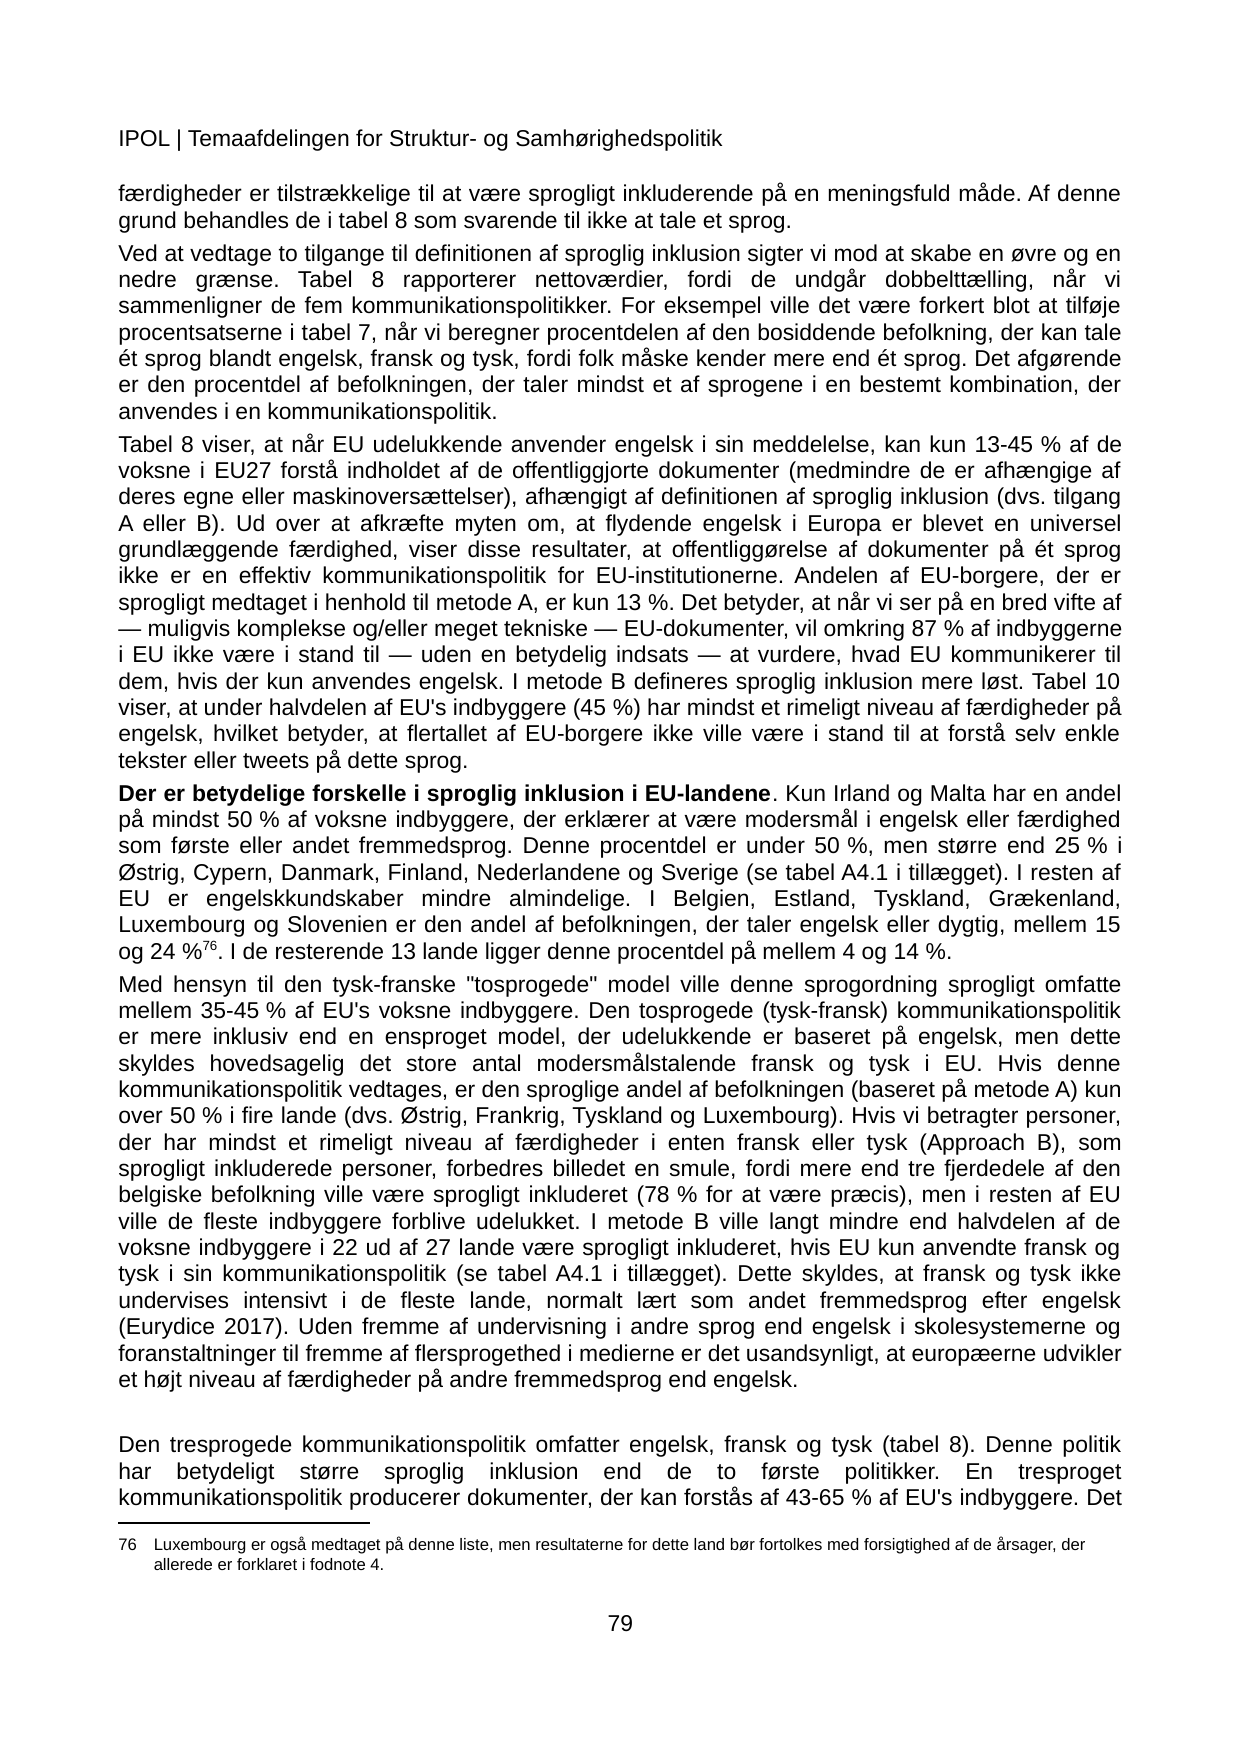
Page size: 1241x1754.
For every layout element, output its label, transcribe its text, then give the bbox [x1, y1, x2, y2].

text Luxembourg er også medtaget på denne liste, men resultaterne for dette land bør fortolkes med forsigtighed af de årsager, der allerede er forklaret i fodnote 4. [118, 1535, 1122, 1573]
text færdigheder er tilstrækkelige til at være sprogligt inkluderende på en meningsfuld måde. Af denne grund behandles de i tabel 8 som svarende til ikke at tale et sprog. [118, 180, 1122, 233]
text Der er betydelige forskelle i sproglig inklusion i EU-landene. Kun Irland og Malta har en andel på mindst 50 % af voksne indbyggere, der erklærer at være modersmål i engelsk eller færdighed som første eller andet fremmedsprog. Denne procentdel er under 50 %, men større end 25 % i Østrig, Cypern, Danmark, Finland, Nederlandene og Sverige (se tabel A4.1 i tillægget). I resten af EU er engelskkundskaber mindre almindelige. I Belgien, Estland, Tyskland, Grækenland, Luxembourg og Slovenien er den andel af befolkningen, der taler engelsk eller dygtig, mellem 15 og 24 %. I de resterende 13 lande ligger denne procentdel på mellem 4 og 14 %. [118, 779, 1122, 964]
text Den tresprogede kommunikationspolitik omfatter engelsk, fransk og tysk (tabel 8). Denne politik har betydeligt større sproglig inklusion end de to første politikker. En tresproget kommunikationspolitik producerer dokumenter, der kan forstås af 43-65 % af EU's indbyggere. Det [118, 1431, 1122, 1511]
text Ved at vedtage to tilgange til definitionen af sproglig inklusion sigter vi mod at skabe en øvre og en nedre grænse. Tabel 8 rapporterer nettoværdier, fordi de undgår dobbelttælling, når vi sammenligner de fem kommunikationspolitikker. For eksempel ville det være forkert blot at tilføje procentsatserne i tabel 7, når vi beregner procentdelen af den bosiddende befolkning, der kan tale ét sprog blandt engelsk, fransk og tysk, fordi folk måske kender mere end ét sprog. Det afgørende er den procentdel af befolkningen, der taler mindst et af sprogene i en bestemt kombination, der anvendes i en kommunikationspolitik. [118, 239, 1122, 424]
text Med hensyn til den tysk-franske "tosprogede" model ville denne sprogordning sprogligt omfatte mellem 35-45 % af EU's voksne indbyggere. Den tosprogede (tysk-fransk) kommunikationspolitik er mere inklusiv end en ensproget model, der udelukkende er baseret på engelsk, men dette skyldes hovedsagelig det store antal modersmålstalende fransk og tysk i EU. Hvis denne kommunikationspolitik vedtages, er den sproglige andel af befolkningen (baseret på metode A) kun over 50 % i fire lande (dvs. Østrig, Frankrig, Tyskland og Luxembourg). Hvis vi betragter personer, der har mindst et rimeligt niveau af færdigheder i enten fransk eller tysk (Approach B), som sprogligt inkluderede personer, forbedres billedet en smule, fordi mere end tre fjerdedele af den belgiske befolkning ville være sprogligt inkluderet (78 % for at være præcis), men i resten af EU ville de fleste indbyggere forblive udelukket. I metode B ville langt mindre end halvdelen af de voksne indbyggere i 22 ud af 27 lande være sprogligt inkluderet, hvis EU kun anvendte fransk og tysk i sin kommunikationspolitik (se tabel A4.1 i tillægget). Dette skyldes, at fransk og tysk ikke undervises intensivt i de fleste lande, normalt lært som andet fremmedsprog efter engelsk (Eurydice 2017). Uden fremme af undervisning i andre sprog end engelsk i skolesystemerne og foranstaltninger til fremme af flersprogethed i medierne er det usandsynligt, at europæerne udvikler et højt niveau af færdigheder på andre fremmedsprog end engelsk. [118, 971, 1122, 1392]
text Tabel 8 viser, at når EU udelukkende anvender engelsk i sin meddelelse, kan kun 13-45 % af de voksne i EU27 forstå indholdet af de offentliggjorte dokumenter (medmindre de er afhængige af deres egne eller maskinoversættelser), afhængigt af definitionen af sproglig inklusion (dvs. tilgang A eller B). Ud over at afkræfte myten om, at flydende engelsk i Europa er blevet en universel grundlæggende færdighed, viser disse resultater, at offentliggørelse af dokumenter på ét sprog ikke er en effektiv kommunikationspolitik for EU-institutionerne. Andelen af EU-borgere, der er sprogligt medtaget i henhold til metode A, er kun 13 %. Det betyder, at når vi ser på en bred vifte af — muligvis komplekse og/eller meget tekniske — EU-dokumenter, vil omkring 87 % af indbyggerne i EU ikke være i stand til — uden en betydelig indsats — at vurdere, hvad EU kommunikerer til dem, hvis der kun anvendes engelsk. I metode B defineres sproglig inklusion mere løst. Tabel 10 viser, at under halvdelen af EU's indbyggere (45 %) har mindst et rimeligt niveau af færdigheder på engelsk, hvilket betyder, at flertallet af EU-borgere ikke ville være i stand til at forstå selv enkle tekster eller tweets på dette sprog. [118, 431, 1122, 773]
